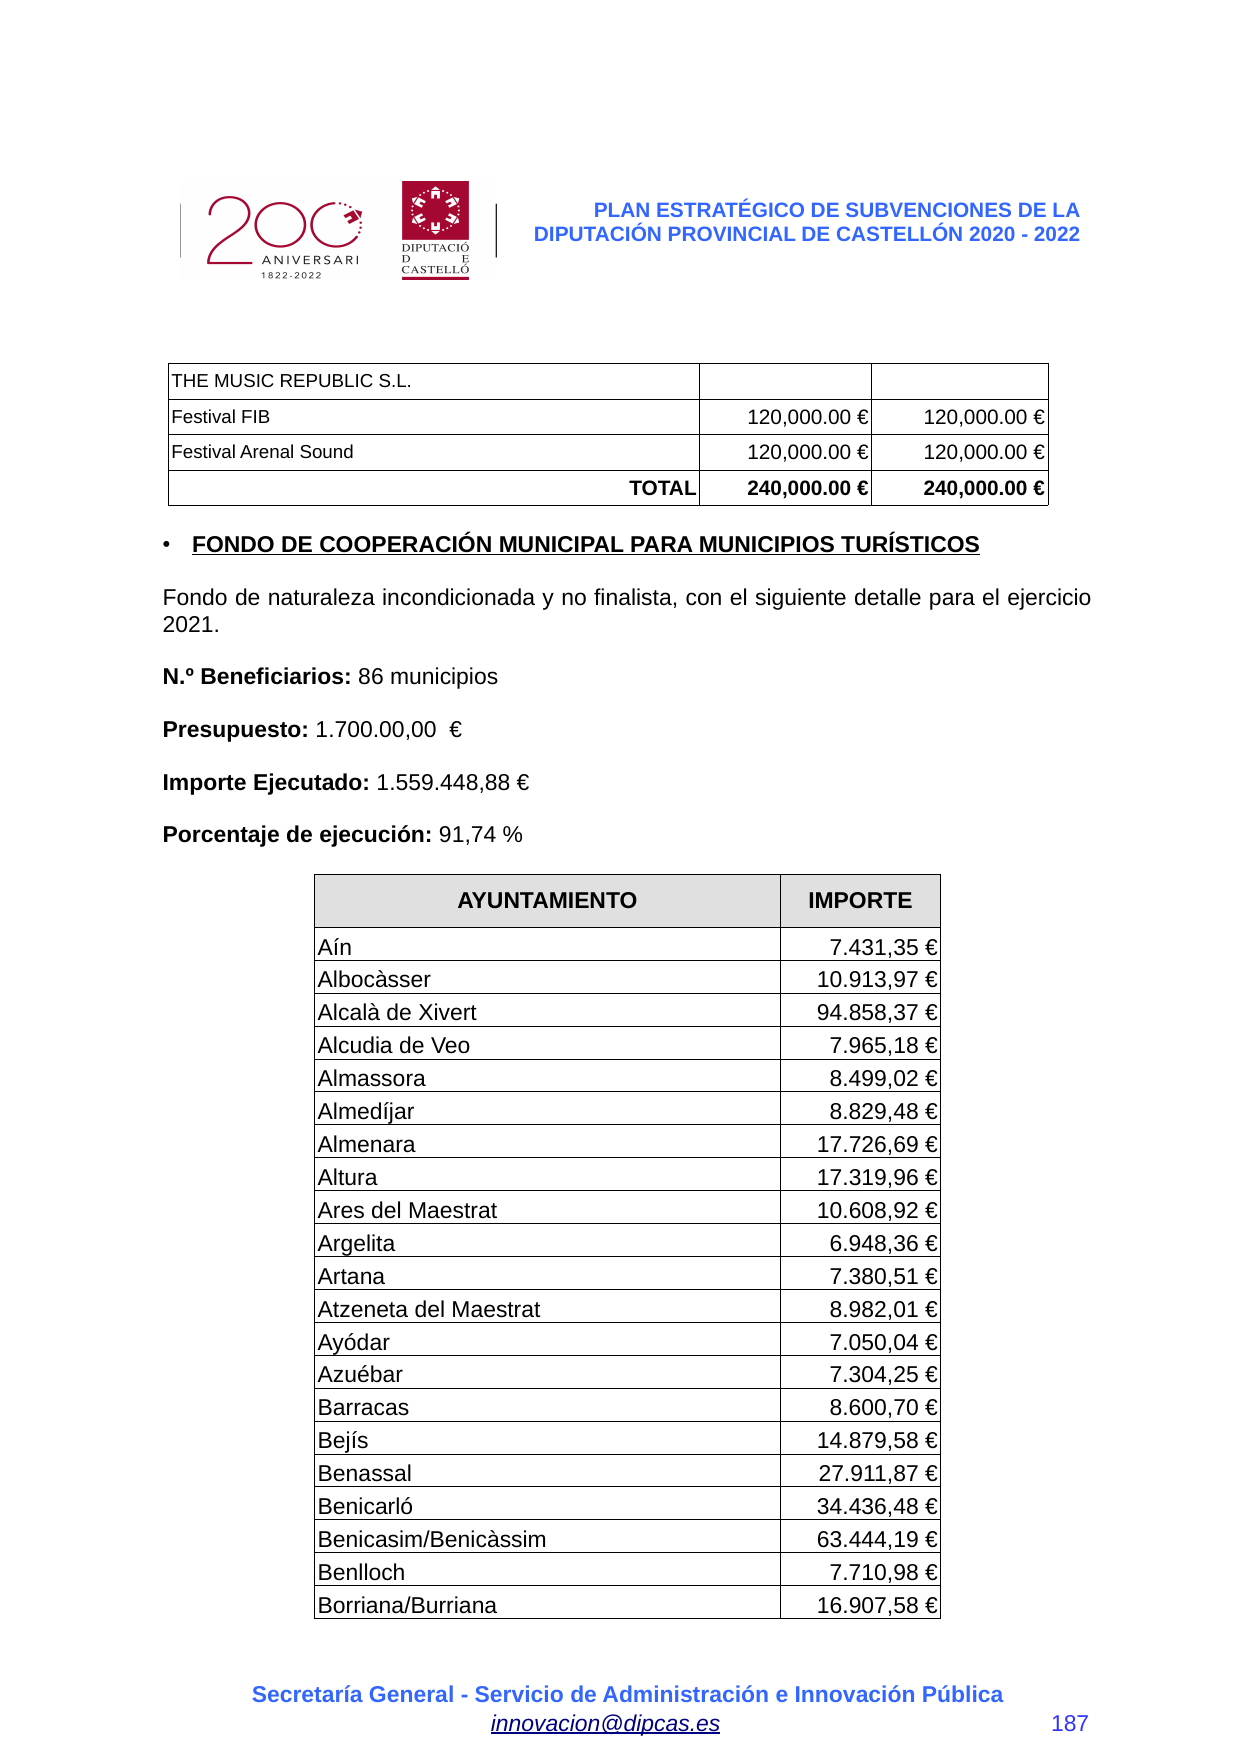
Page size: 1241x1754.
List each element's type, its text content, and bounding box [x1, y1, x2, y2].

table_cell 120.000,00 € [700, 400, 871, 434]
table_cell Benlloch [315, 1553, 780, 1585]
table_cell Barracas [315, 1389, 780, 1421]
table_cell 6.948,36 € [781, 1224, 940, 1256]
table_cell [872, 364, 1048, 399]
table_cell 14.879,58 € [781, 1422, 940, 1453]
table_cell Benicarló [315, 1487, 780, 1519]
table_cell Ares del Maestrat [315, 1191, 780, 1223]
table_cell 17.319,96 € [781, 1158, 940, 1190]
table_cell Argelita [315, 1224, 780, 1256]
table_cell Aín [315, 928, 780, 960]
text N.º Beneficiarios: 86 municipios [162, 663, 1092, 689]
table_cell 8.600,70 € [781, 1389, 940, 1421]
table_cell Ayódar [315, 1323, 780, 1355]
picture [180, 181, 497, 280]
table_cell 10.913,97 € [781, 961, 940, 993]
table_cell Benicasim/Benicàssim [315, 1520, 780, 1552]
table_cell Festival FIB [169, 400, 699, 434]
table_cell 94.858,37 € [781, 994, 940, 1026]
list FONDO DE COOPERACIÓN MUNICIPAL PARA MUNICIPIOS TURÍSTICOS [162, 531, 1092, 558]
table_cell Albocàsser [315, 961, 780, 993]
table_cell 7.304,25 € [781, 1356, 940, 1388]
table_cell TOTAL [169, 471, 699, 505]
table_cell 240.000,00 € [872, 471, 1048, 505]
text Presupuesto: 1.700.00,00 € [162, 716, 1092, 742]
table_cell Almedíjar [315, 1092, 780, 1124]
table_cell 120.000,00 € [872, 400, 1048, 434]
table_cell 63.444,19 € [781, 1520, 940, 1552]
table_cell 10.608,92 € [781, 1191, 940, 1223]
table_cell Bejís [315, 1422, 780, 1453]
text Fondo de naturaleza incondicionada y no finalista, con el siguiente detalle para el ejercicio 2021. [162, 584, 1092, 637]
table_cell Azuébar [315, 1356, 780, 1388]
table_cell 27.911,87 € [781, 1455, 940, 1486]
table_cell 16.907,58 € [781, 1586, 940, 1618]
table_cell 120.000,00 € [872, 435, 1048, 469]
table_cell 34.436,48 € [781, 1487, 940, 1519]
table_cell Almenara [315, 1125, 780, 1157]
table_cell Festival Arenal Sound [169, 435, 699, 469]
table_cell 7.050,04 € [781, 1323, 940, 1355]
table_cell Almassora [315, 1060, 780, 1091]
table_cell Borriana/Burriana [315, 1586, 780, 1618]
table_cell Benassal [315, 1455, 780, 1486]
table_cell 240.000,00 € [700, 471, 871, 505]
table_cell Alcudia de Veo [315, 1027, 780, 1058]
table_cell 7.965,18 € [781, 1027, 940, 1058]
table_cell THE MUSIC REPUBLIC S.L. [169, 364, 699, 399]
table_cell [700, 364, 871, 399]
table_cell 17.726,69 € [781, 1125, 940, 1157]
text Importe Ejecutado: 1.559.448,88 € [162, 769, 1092, 795]
table_header AYUNTAMIENTO [315, 875, 780, 927]
table_cell Alcalà de Xivert [315, 994, 780, 1026]
table_cell 7.380,51 € [781, 1257, 940, 1289]
table_cell 7.431,35 € [781, 928, 940, 960]
table_cell Altura [315, 1158, 780, 1190]
table_cell Atzeneta del Maestrat [315, 1290, 780, 1322]
table_cell 8.829,48 € [781, 1092, 940, 1124]
table_cell 120.000,00 € [700, 435, 871, 469]
table_cell 8.499,02 € [781, 1060, 940, 1091]
table_cell 8.982,01 € [781, 1290, 940, 1322]
text Porcentaje de ejecución: 91,74 % [162, 821, 1092, 848]
table_cell Artana [315, 1257, 780, 1289]
table_header IMPORTE [781, 875, 940, 927]
table_cell 7.710,98 € [781, 1553, 940, 1585]
